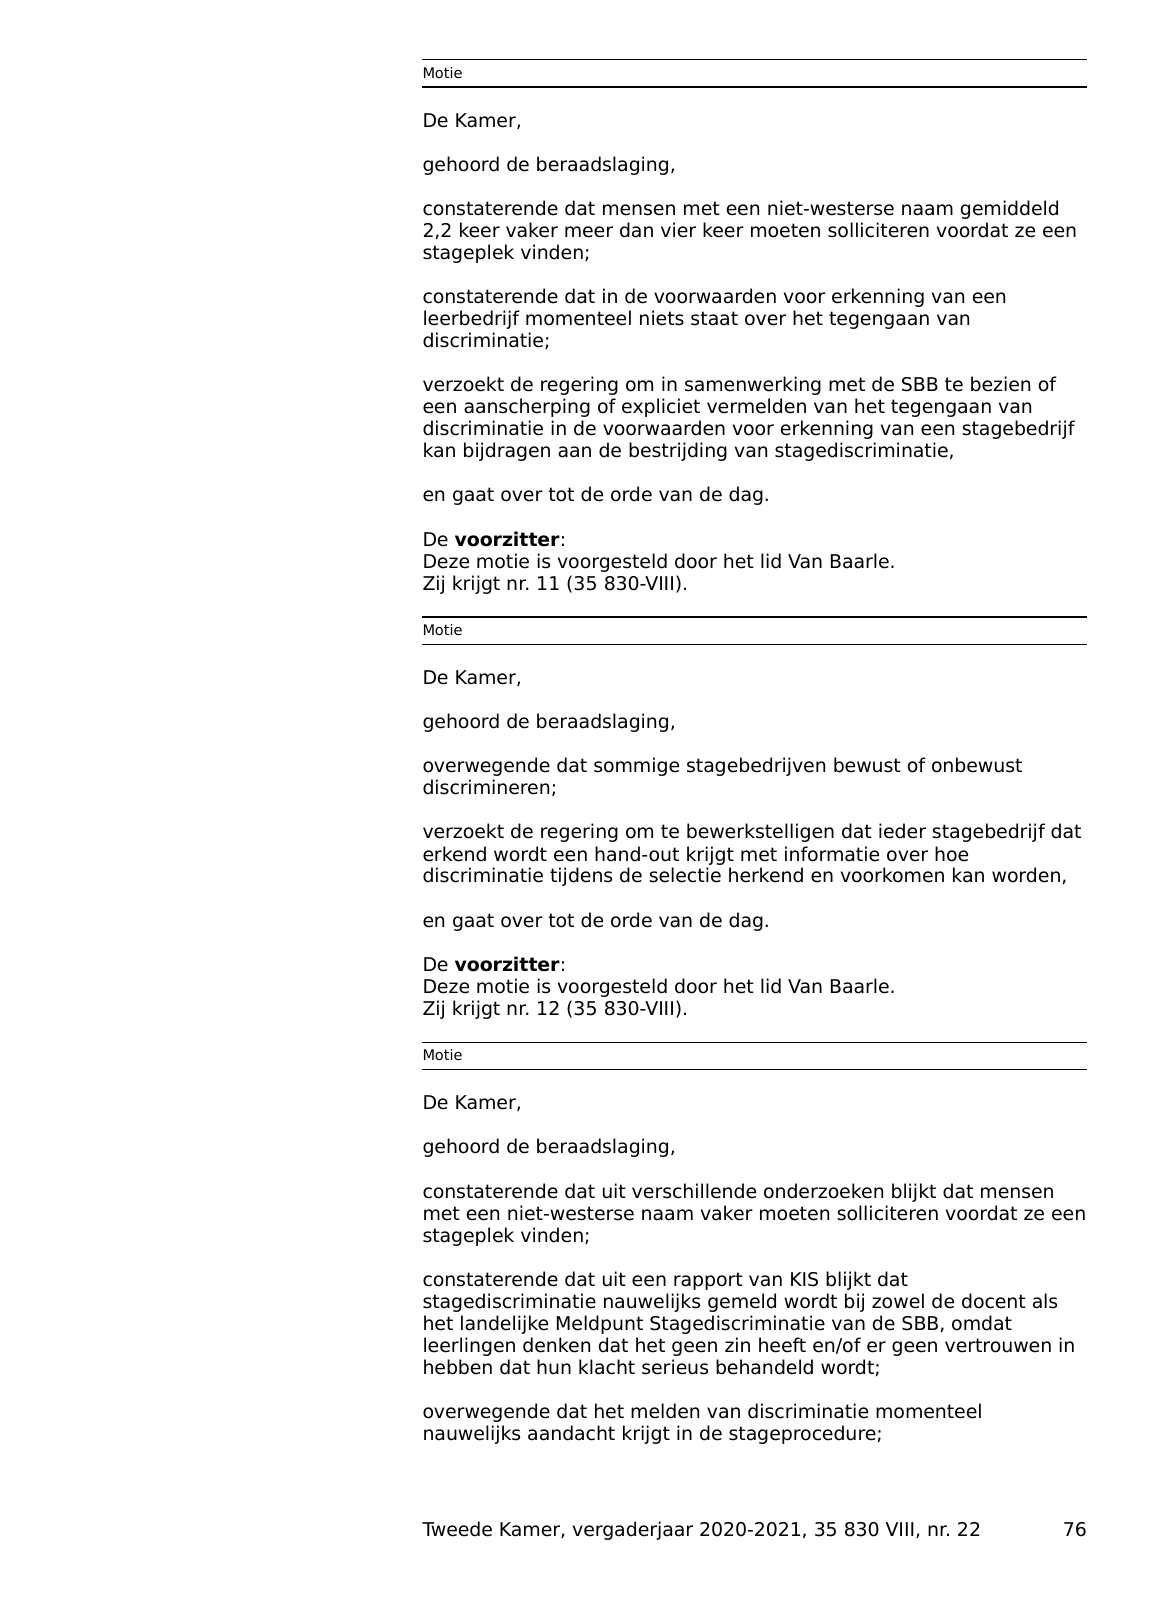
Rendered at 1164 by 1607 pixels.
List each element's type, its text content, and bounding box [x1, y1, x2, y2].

table_header Motie [422, 60, 1087, 86]
text en gaat over tot de orde van de dag. [422, 484, 1087, 506]
text overwegende dat het melden van discriminatie momenteel nauwelijks aandacht krijgt in de stageprocedure; [422, 1401, 1087, 1445]
text overwegende dat sommige stagebedrijven bewust of onbewust discrimineren; [422, 755, 1087, 799]
text gehoord de beraadslaging, [422, 711, 1087, 733]
table_header Motie [422, 618, 1087, 644]
text Deze motie is voorgesteld door het lid Van Baarle. [422, 551, 1087, 572]
text De voorzitter: [422, 528, 1087, 551]
text constaterende dat uit een rapport van KIS blijkt dat stagediscriminatie nauwelijks gemeld wordt bij zowel de docent als het landelijke Meldpunt Stagediscriminatie van de SBB, omdat leerlingen denken dat het geen zin heeft en/of er geen vertrouwen in hebben dat hun klacht serieus behandeld wordt; [422, 1269, 1087, 1378]
table_header Motie [422, 1043, 1087, 1069]
text De Kamer, [422, 667, 1087, 689]
text verzoekt de regering om te bewerkstelligen dat ieder stagebedrijf dat erkend wordt een hand-out krijgt met informatie over hoe discriminatie tijdens de selectie herkend en voorkomen kan worden, [422, 821, 1087, 887]
text De Kamer, [422, 1092, 1087, 1114]
text constaterende dat mensen met een niet-westerse naam gemiddeld 2,2 keer vaker meer dan vier keer moeten solliciteren voordat ze een stageplek vinden; [422, 198, 1087, 264]
text gehoord de beraadslaging, [422, 1136, 1087, 1158]
text en gaat over tot de orde van de dag. [422, 909, 1087, 932]
text constaterende dat in de voorwaarden voor erkenning van een leerbedrijf momenteel niets staat over het tegengaan van discriminatie; [422, 286, 1087, 352]
text gehoord de beraadslaging, [422, 154, 1087, 176]
text De voorzitter: [422, 954, 1087, 976]
text constaterende dat uit verschillende onderzoeken blijkt dat mensen met een niet-westerse naam vaker moeten solliciteren voordat ze een stageplek vinden; [422, 1181, 1087, 1246]
text Deze motie is voorgesteld door het lid Van Baarle. [422, 976, 1087, 998]
text De Kamer, [422, 110, 1087, 132]
text Zij krijgt nr. 12 (35 830-VIII). [422, 998, 1087, 1020]
text verzoekt de regering om in samenwerking met de SBB te bezien of een aanscherping of expliciet vermelden van het tegengaan van discriminatie in de voorwaarden voor erkenning van een stagebedrijf kan bijdragen aan de bestrijding van stagediscriminatie, [422, 374, 1087, 462]
text Zij krijgt nr. 11 (35 830-VIII). [422, 572, 1087, 594]
